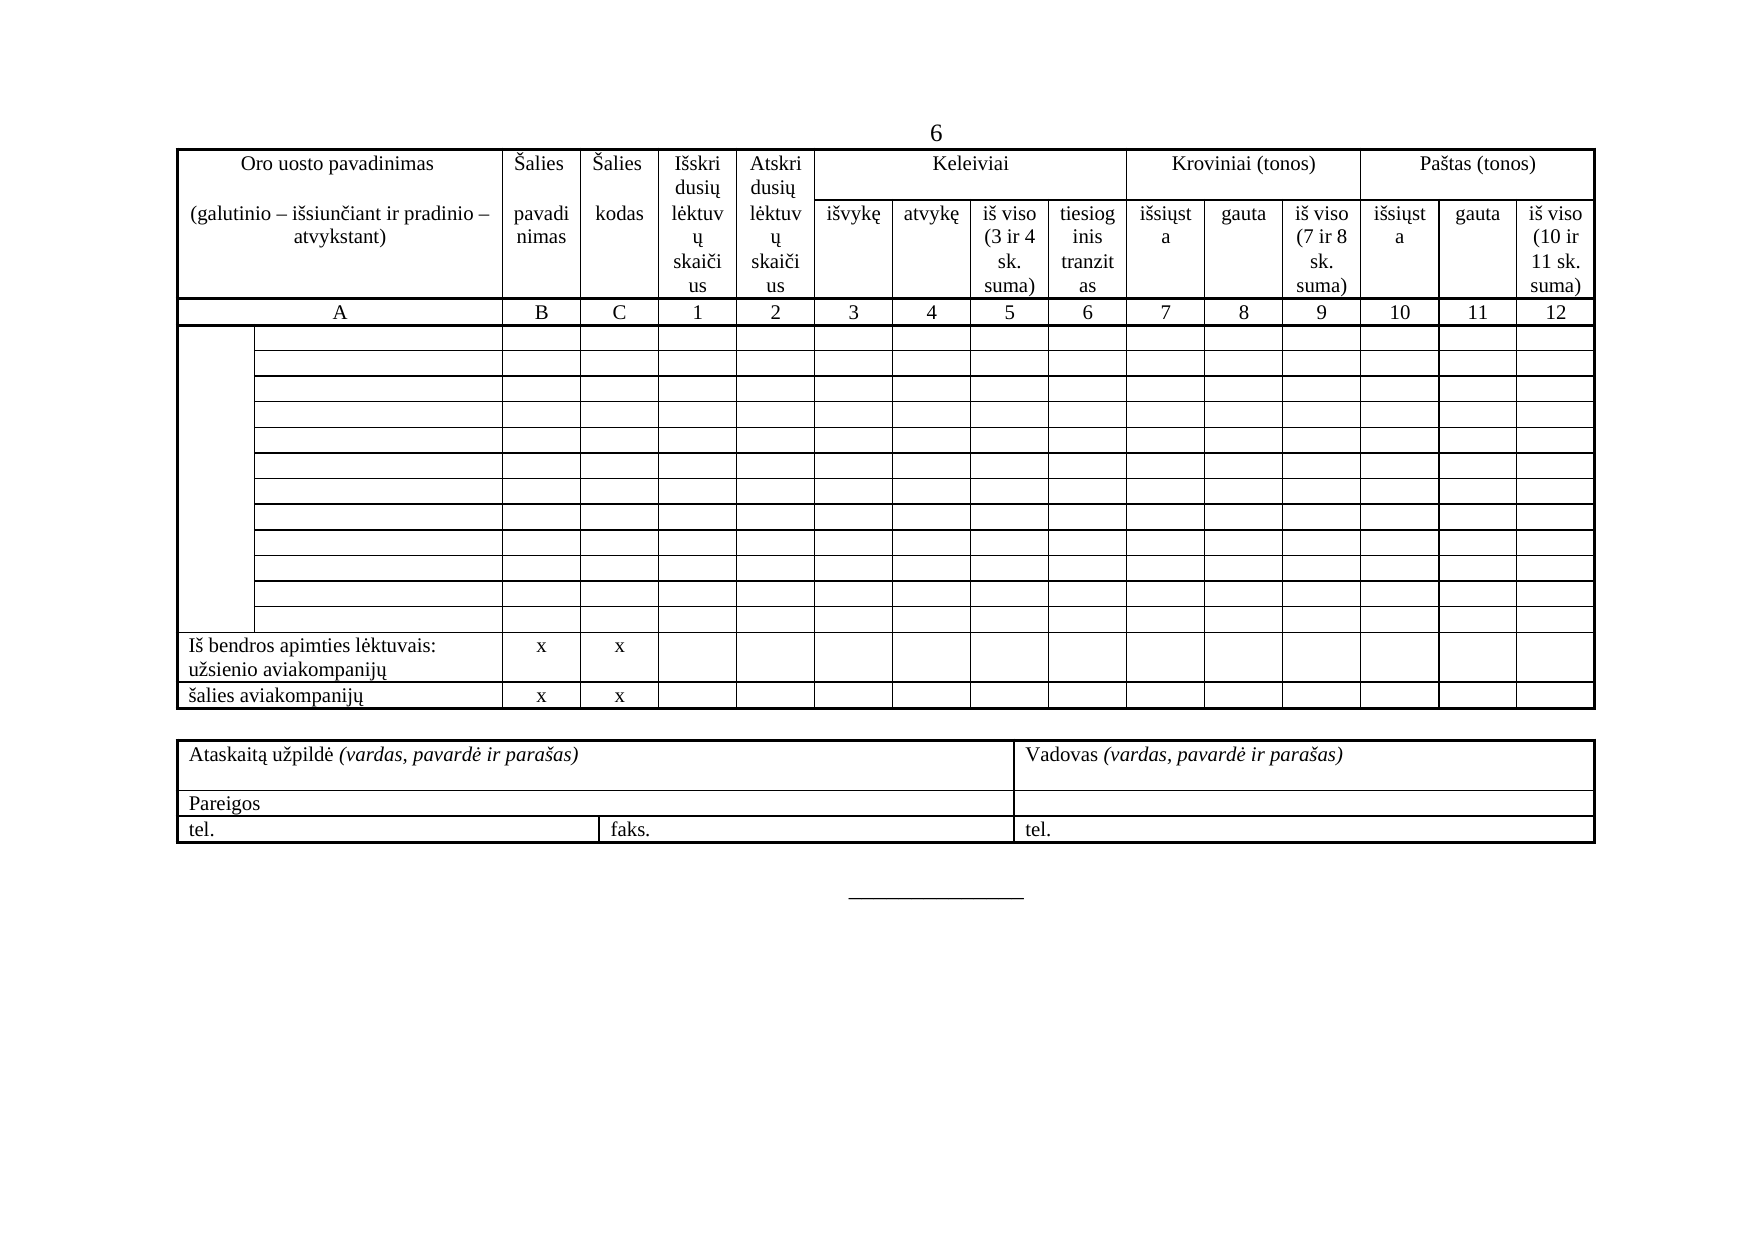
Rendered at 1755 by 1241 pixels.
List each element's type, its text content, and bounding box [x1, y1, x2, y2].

table_cell lėktuvų skaičius [737, 199, 814, 297]
table_cell x [581, 633, 658, 681]
table_cell [1517, 582, 1593, 606]
table_cell [893, 428, 970, 452]
table_cell [581, 351, 658, 375]
table_cell lėktuvų skaičius [659, 199, 736, 297]
table_header Šalies [503, 151, 580, 199]
table_cell [1361, 402, 1438, 426]
table_cell [815, 377, 892, 401]
table_cell [1361, 633, 1438, 681]
table_cell [1127, 505, 1204, 529]
text ______________ [177, 873, 1695, 902]
table_cell [255, 479, 502, 503]
table_cell [893, 683, 970, 707]
table_cell [179, 529, 254, 554]
table_cell [255, 377, 502, 401]
table_cell [581, 607, 658, 631]
table_cell [659, 327, 736, 349]
table_cell [737, 479, 814, 503]
table_cell [503, 402, 580, 426]
table_cell [179, 350, 254, 375]
table_cell 6 [1049, 300, 1126, 324]
table_cell [581, 402, 658, 426]
table_cell [581, 556, 658, 580]
table_cell [503, 327, 580, 349]
table_cell [1283, 428, 1360, 452]
table_cell [581, 428, 658, 452]
table_cell [1361, 479, 1438, 503]
table_cell [1283, 402, 1360, 426]
table_cell 12 [1517, 300, 1593, 324]
table_cell [1205, 402, 1282, 426]
table_cell [1049, 428, 1126, 452]
table_cell C [581, 300, 658, 324]
table_cell [179, 606, 254, 631]
table_cell tel. [179, 817, 598, 841]
table_cell [971, 633, 1048, 681]
table_cell [1440, 402, 1516, 426]
table_cell [1440, 428, 1516, 452]
table_cell [503, 351, 580, 375]
table_cell A [179, 300, 502, 324]
table_cell [581, 479, 658, 503]
table_cell [1517, 479, 1593, 503]
table_cell [1205, 683, 1282, 707]
table_cell [815, 582, 892, 606]
table_cell [1440, 633, 1516, 681]
table_cell [1205, 556, 1282, 580]
table_cell [1283, 607, 1360, 631]
table_cell [255, 607, 502, 631]
table_cell [971, 327, 1048, 349]
table_cell [737, 633, 814, 681]
table_cell [737, 531, 814, 554]
table_cell [893, 327, 970, 349]
table_cell B [503, 300, 580, 324]
table_cell [971, 607, 1048, 631]
table_cell [179, 478, 254, 503]
table_cell iš viso (7 ir 8 sk. suma) [1283, 201, 1360, 297]
table_cell [893, 505, 970, 529]
table_cell [1205, 377, 1282, 401]
table_cell [503, 582, 580, 606]
table_cell [1361, 327, 1438, 349]
table_cell [503, 428, 580, 452]
table_cell [1049, 402, 1126, 426]
table_cell [659, 683, 736, 707]
table_cell [1127, 479, 1204, 503]
table_cell [1361, 428, 1438, 452]
table_cell [971, 402, 1048, 426]
table_cell 11 [1440, 300, 1516, 324]
table_cell [1440, 531, 1516, 554]
table_cell kodas [581, 199, 658, 297]
table_cell [1440, 377, 1516, 401]
table_cell [1517, 683, 1593, 707]
table_cell [737, 454, 814, 478]
table_cell [1049, 582, 1126, 606]
table_cell [1127, 351, 1204, 375]
table_cell [1049, 633, 1126, 681]
table_cell [581, 377, 658, 401]
table_cell [893, 454, 970, 478]
table_cell [815, 454, 892, 478]
table_cell [1517, 351, 1593, 375]
table_cell [1517, 607, 1593, 631]
table_cell pavadinimas [503, 199, 580, 297]
table_cell [179, 375, 254, 401]
table_cell [737, 377, 814, 401]
table_cell [179, 503, 254, 529]
table_cell [815, 607, 892, 631]
table_cell [659, 531, 736, 554]
table_cell iš viso (3 ir 4 sk. suma) [971, 201, 1048, 297]
table_cell [815, 351, 892, 375]
table_cell [1440, 607, 1516, 631]
table_cell [179, 401, 254, 426]
table_cell [1205, 582, 1282, 606]
table_cell [1205, 351, 1282, 375]
table_cell 4 [893, 300, 970, 324]
table_cell atvykę [893, 201, 970, 297]
table_cell [1517, 428, 1593, 452]
table_header Paštas (tonos) [1361, 151, 1593, 199]
table_cell [1517, 531, 1593, 554]
table_cell 1 [659, 300, 736, 324]
table_cell [737, 327, 814, 349]
table_cell [1440, 327, 1516, 349]
table_cell [1049, 683, 1126, 707]
table_header Vadovas (vardas, pavardė ir parašas) [1015, 742, 1593, 790]
table_cell [255, 531, 502, 554]
table_cell [1127, 454, 1204, 478]
table_cell [1283, 633, 1360, 681]
table_cell Pareigos [179, 791, 1013, 815]
table_cell [1361, 607, 1438, 631]
table_cell [503, 556, 580, 580]
table_cell 2 [737, 300, 814, 324]
table_cell [179, 426, 254, 452]
table_cell [1517, 454, 1593, 478]
table_cell Iš bendros apimties lėktuvais: užsienio aviakompanijų [179, 633, 502, 681]
table_cell [737, 505, 814, 529]
table_cell [255, 454, 502, 478]
table_cell (galutinio – išsiunčiant ir pradinio – atvykstant) [179, 199, 502, 297]
table_cell [255, 402, 502, 426]
table_cell [1283, 351, 1360, 375]
table_cell [1517, 327, 1593, 349]
table_cell [1049, 327, 1126, 349]
table_cell gauta [1440, 201, 1516, 297]
table_cell x [503, 683, 580, 707]
table_cell [255, 428, 502, 452]
table_cell [1283, 505, 1360, 529]
table_cell [1517, 633, 1593, 681]
table_cell [1205, 479, 1282, 503]
table_cell [1440, 582, 1516, 606]
table_cell [1205, 607, 1282, 631]
table_cell [815, 402, 892, 426]
table_cell gauta [1205, 201, 1282, 297]
table_cell x [503, 633, 580, 681]
table_header Oro uosto pavadinimas [179, 151, 502, 199]
table_cell [659, 351, 736, 375]
table_cell [659, 454, 736, 478]
table_cell [815, 428, 892, 452]
table_cell [1127, 377, 1204, 401]
table_cell [971, 454, 1048, 478]
table_cell [815, 505, 892, 529]
table_cell [893, 377, 970, 401]
table_cell 10 [1361, 300, 1438, 324]
table_cell [1361, 556, 1438, 580]
table_cell [1283, 531, 1360, 554]
table_header Kroviniai (tonos) [1127, 151, 1360, 199]
table_cell [1049, 377, 1126, 401]
table_cell [1127, 428, 1204, 452]
table_cell [1049, 531, 1126, 554]
table_cell [503, 531, 580, 554]
table_cell [1127, 556, 1204, 580]
table_cell 7 [1127, 300, 1204, 324]
table_cell [581, 531, 658, 554]
table_cell išvykę [815, 201, 892, 297]
table_cell [971, 479, 1048, 503]
table_header Ataskaitą užpildė (vardas, pavardė ir parašas) [179, 742, 1013, 790]
table_cell [1440, 454, 1516, 478]
table_cell [1283, 556, 1360, 580]
table_cell [1283, 454, 1360, 478]
table_cell [971, 683, 1048, 707]
table_cell [1361, 582, 1438, 606]
table_cell [1283, 327, 1360, 349]
table_cell [1127, 582, 1204, 606]
table_cell [815, 556, 892, 580]
table_cell x [581, 683, 658, 707]
table_cell [815, 479, 892, 503]
table_cell tiesioginis tranzitas [1049, 201, 1126, 297]
table_cell [503, 377, 580, 401]
table_cell [1049, 351, 1126, 375]
table_cell 5 [971, 300, 1048, 324]
table_cell [1049, 479, 1126, 503]
table_cell [659, 607, 736, 631]
table_cell [1517, 377, 1593, 401]
table_cell [179, 580, 254, 606]
table_cell [971, 351, 1048, 375]
table_cell [659, 402, 736, 426]
table_cell [893, 531, 970, 554]
table_cell [503, 479, 580, 503]
table_cell [1127, 607, 1204, 631]
table_cell [1440, 479, 1516, 503]
table_cell [255, 351, 502, 375]
table_cell [893, 582, 970, 606]
table_cell [255, 582, 502, 606]
table_cell [737, 428, 814, 452]
table_cell [1127, 633, 1204, 681]
table_cell [1361, 531, 1438, 554]
table_cell [1205, 454, 1282, 478]
table_cell [893, 351, 970, 375]
table_header Išskridusių [659, 151, 736, 199]
table_cell [1283, 582, 1360, 606]
table_cell [1517, 556, 1593, 580]
table_cell [1283, 377, 1360, 401]
table_cell [659, 556, 736, 580]
table_cell [971, 505, 1048, 529]
table_cell [1049, 505, 1126, 529]
table_header Šalies [581, 151, 658, 199]
table_cell [581, 454, 658, 478]
table_cell [659, 505, 736, 529]
table_cell [1205, 327, 1282, 349]
table_cell [1361, 683, 1438, 707]
table_cell [255, 556, 502, 580]
table_cell išsiųsta [1127, 201, 1204, 297]
table_cell [1049, 556, 1126, 580]
table_cell [893, 556, 970, 580]
table_cell [815, 683, 892, 707]
table_cell [971, 556, 1048, 580]
table_cell [815, 531, 892, 554]
table_cell faks. [600, 817, 1013, 841]
table_cell [1049, 454, 1126, 478]
table_cell [1440, 351, 1516, 375]
table_cell [659, 428, 736, 452]
table_cell [581, 505, 658, 529]
table_cell [893, 607, 970, 631]
table_cell [1517, 505, 1593, 529]
table_cell [893, 479, 970, 503]
table_cell [1283, 683, 1360, 707]
table_cell [1361, 454, 1438, 478]
table_cell šalies aviakompanijų [179, 683, 502, 707]
table_cell [1205, 531, 1282, 554]
table_cell [737, 582, 814, 606]
table_cell [893, 633, 970, 681]
table_cell [659, 377, 736, 401]
table_cell [179, 327, 254, 349]
table_cell [1517, 402, 1593, 426]
table_cell [1127, 402, 1204, 426]
table_cell [971, 582, 1048, 606]
table_cell [1015, 791, 1593, 815]
table_cell [737, 402, 814, 426]
table_cell tel. [1015, 817, 1593, 841]
table_cell [659, 479, 736, 503]
table_cell [1361, 505, 1438, 529]
table_cell [1127, 683, 1204, 707]
table_cell 8 [1205, 300, 1282, 324]
table_cell [815, 327, 892, 349]
table_cell [1205, 633, 1282, 681]
table_cell [971, 377, 1048, 401]
table_cell [1205, 428, 1282, 452]
table_cell [1205, 505, 1282, 529]
table_cell [1127, 531, 1204, 554]
table_cell [1049, 607, 1126, 631]
table_cell [255, 505, 502, 529]
table_cell [255, 327, 502, 349]
table_cell [581, 327, 658, 349]
table_header Atskridusių [737, 151, 814, 199]
table_cell [1127, 327, 1204, 349]
table_cell [503, 505, 580, 529]
table_cell [179, 452, 254, 478]
table_cell [737, 683, 814, 707]
table_cell [659, 633, 736, 681]
table_cell [1283, 479, 1360, 503]
table_cell [1361, 351, 1438, 375]
table_cell [581, 582, 658, 606]
table_cell [1440, 556, 1516, 580]
table_cell [737, 351, 814, 375]
table_cell [971, 428, 1048, 452]
table_cell [1440, 683, 1516, 707]
table_cell [1361, 377, 1438, 401]
table_cell [815, 633, 892, 681]
table_cell išsiųsta [1361, 201, 1438, 297]
table_cell [503, 454, 580, 478]
table_cell [971, 531, 1048, 554]
table_cell [893, 402, 970, 426]
table_cell iš viso (10 ir 11 sk. suma) [1517, 201, 1593, 297]
table_cell [503, 607, 580, 631]
table_cell [659, 582, 736, 606]
table_cell [1440, 505, 1516, 529]
table_cell [737, 556, 814, 580]
table_cell 9 [1283, 300, 1360, 324]
table_header Keleiviai [815, 151, 1126, 199]
table_cell [737, 607, 814, 631]
table_cell [179, 555, 254, 580]
table_cell 3 [815, 300, 892, 324]
